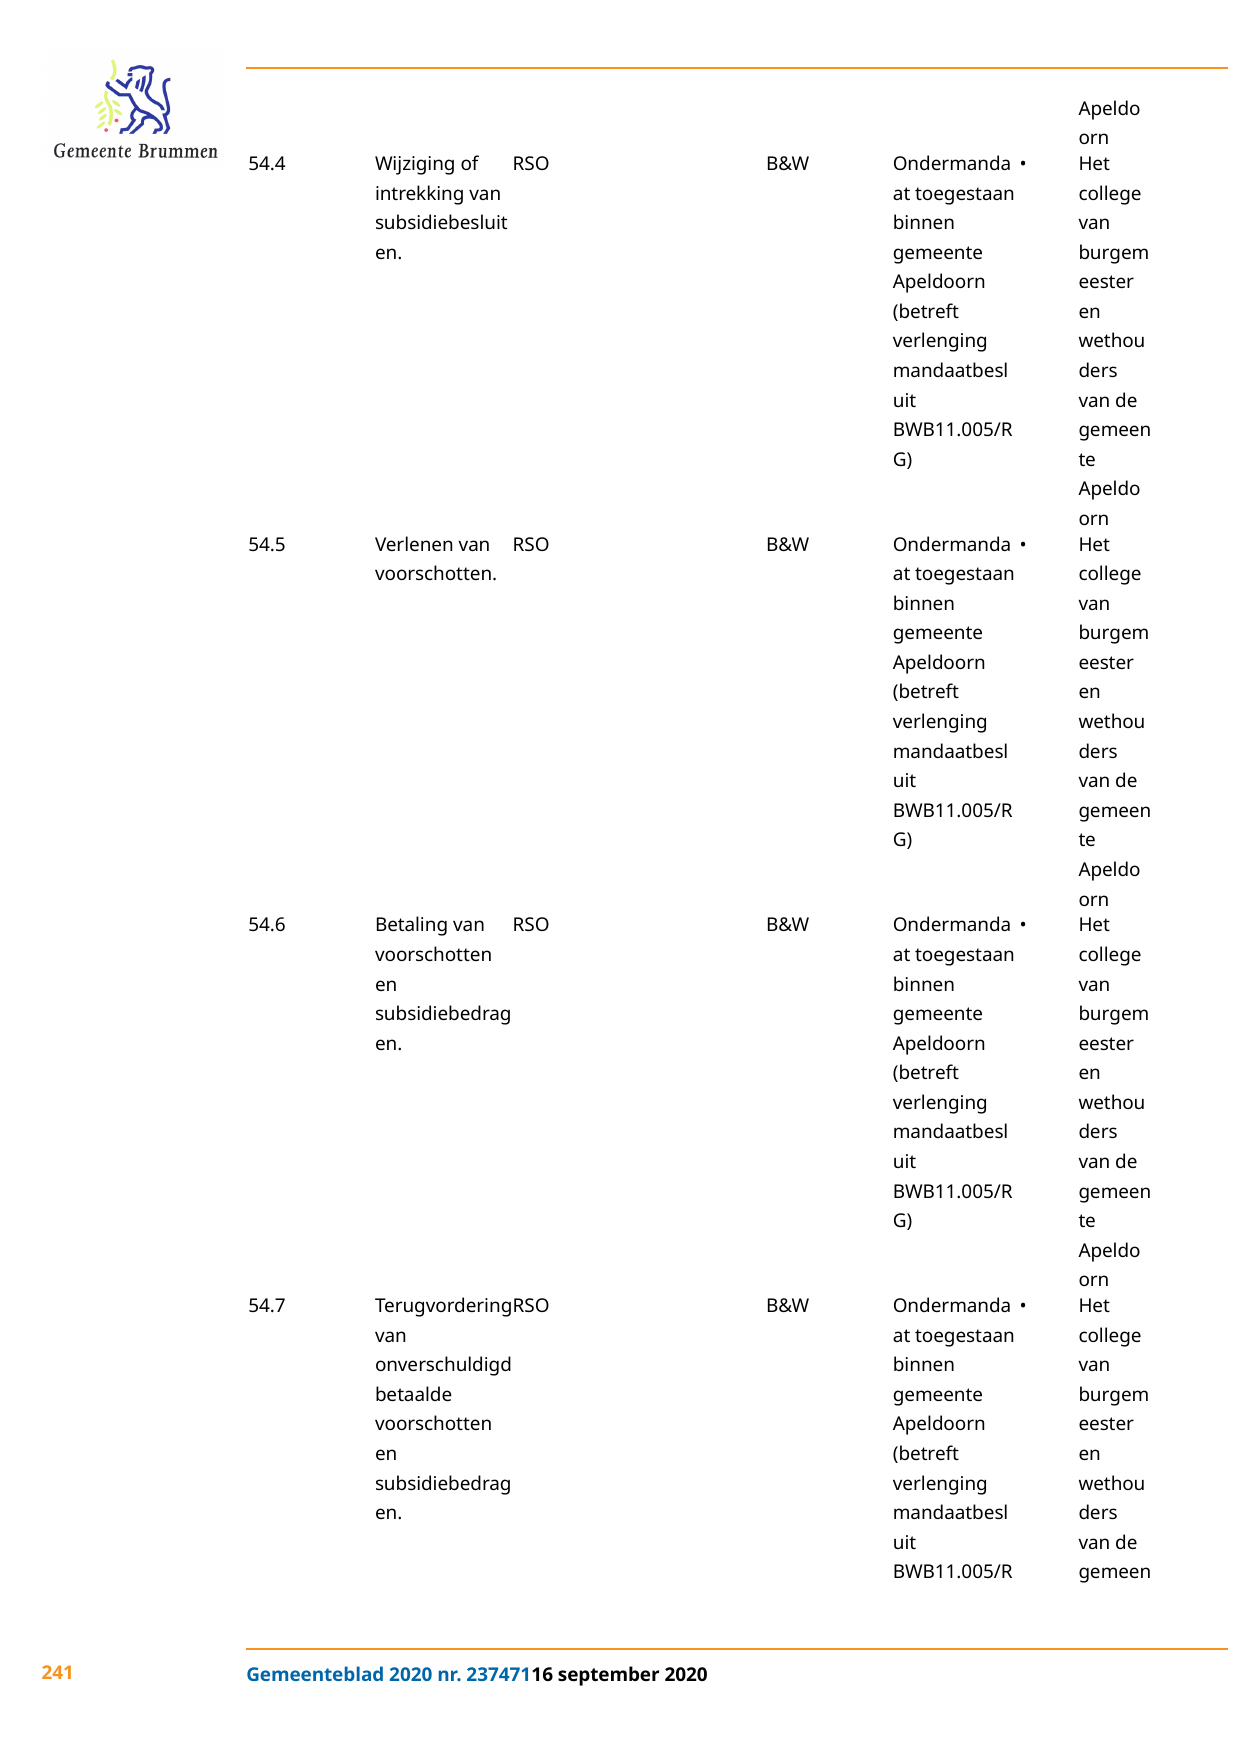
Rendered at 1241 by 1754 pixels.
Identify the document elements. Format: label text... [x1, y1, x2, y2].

table_cell [893, 95, 1019, 150]
table_cell RSO [513, 1292, 766, 1584]
table_cell Ondermandaat toegestaan binnen gemeente Apeldoorn (betreft verlenging mandaatbesluit BWB11.005/R [893, 1292, 1019, 1584]
table_cell 54.7 [248, 1292, 375, 1584]
table_cell Terugvordering van onverschuldigd betaalde voorschotten en subsidiebedragen. [375, 1292, 512, 1584]
table_cell Het college van burgemeester en wethouders van de gemeente Apeldoorn [1019, 912, 1152, 1292]
table_cell Apeldoorn [1019, 95, 1152, 150]
table_cell Het college van burgemeester en wethouders van de gemeente Apeldoorn [1019, 150, 1152, 531]
table_cell Wijziging of intrekking van subsidiebesluiten. [375, 150, 512, 531]
table_cell [766, 95, 893, 150]
table_cell B&W [766, 150, 893, 531]
table_cell Ondermandaat toegestaan binnen gemeente Apeldoorn (betreft verlenging mandaatbesluit BWB11.005/RG) [893, 912, 1019, 1292]
table_cell Betaling van voorschotten en subsidiebedragen. [375, 912, 512, 1292]
table_cell RSO [513, 531, 766, 912]
table_cell RSO [513, 150, 766, 531]
table_cell 54.5 [248, 531, 375, 912]
picture [41, 47, 231, 172]
table_cell B&W [766, 1292, 893, 1584]
table_cell 54.4 [248, 150, 375, 531]
table_cell Ondermandaat toegestaan binnen gemeente Apeldoorn (betreft verlenging mandaatbesluit BWB11.005/RG) [893, 531, 1019, 912]
table_cell B&W [766, 912, 893, 1292]
table_cell Het college van burgemeester en wethouders van de gemeente Apeldoorn [1019, 531, 1152, 912]
table_cell Ondermandaat toegestaan binnen gemeente Apeldoorn (betreft verlenging mandaatbesluit BWB11.005/RG) [893, 150, 1019, 531]
table_cell 54.6 [248, 912, 375, 1292]
table_cell RSO [513, 912, 766, 1292]
table_cell B&W [766, 531, 893, 912]
table_cell [375, 95, 512, 150]
table_cell [513, 95, 766, 150]
table_cell [248, 95, 375, 150]
table_cell Verlenen van voorschotten. [375, 531, 512, 912]
table_cell Het college van burgemeester en wethouders van de gemeen [1019, 1292, 1152, 1584]
